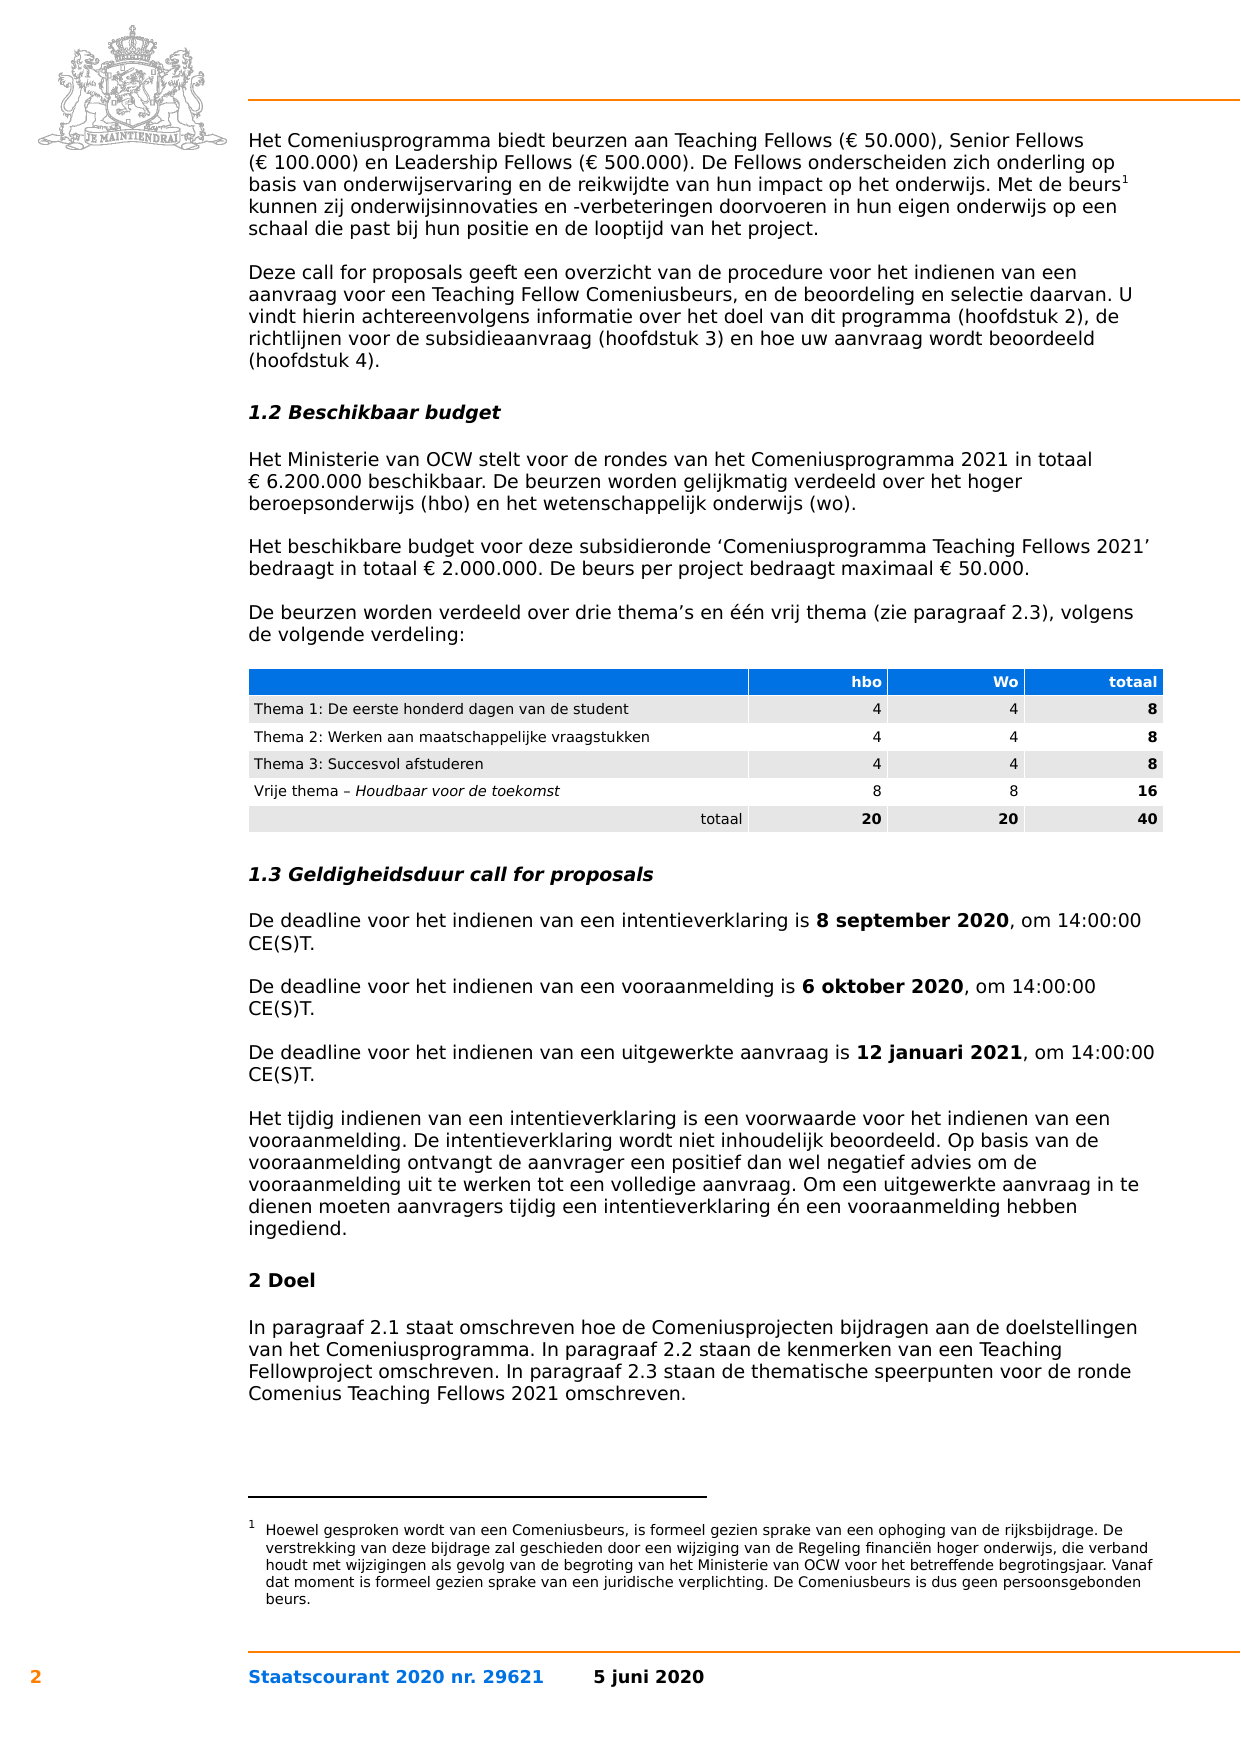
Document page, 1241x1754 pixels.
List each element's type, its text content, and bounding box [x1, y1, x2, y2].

text De deadline voor het indienen van een vooraanmelding is 6 oktober 2020, om 14:00:00 CE(S)T. [248, 976, 1163, 1020]
table_cell Thema 3: Succesvol afstuderen [249, 751, 748, 778]
text Hoewel gesproken wordt van een Comeniusbeurs, is formeel gezien sprake van een ophoging van de rijksbijdrage. De verstrekking van deze bijdrage zal geschieden door een wijziging van de Regeling financiën hoger onderwijs, die verband houdt met wijzigingen als gevolg van de begroting van het Ministerie van OCW voor het betreffende begrotingsjaar. Vanaf dat moment is formeel gezien sprake van een juridische verplichting. De Comeniusbeurs is dus geen persoonsgebonden beurs. [248, 1518, 1163, 1608]
text De beurzen worden verdeeld over drie thema’s en één vrij thema (zie paragraaf 2.3), volgens de volgende verdeling: [248, 602, 1163, 646]
table_cell 8 [1025, 751, 1163, 778]
text De deadline voor het indienen van een intentieverklaring is 8 september 2020, om 14:00:00 CE(S)T. [248, 910, 1163, 954]
text Deze call for proposals geeft een overzicht van de procedure voor het indienen van een aanvraag voor een Teaching Fellow Comeniusbeurs, en de beoordeling en selectie daarvan. U vindt hierin achtereenvolgens informatie over het doel van dit programma (hoofdstuk 2), de richtlijnen voor de subsidieaanvraag (hoofdstuk 3) en hoe uw aanvraag wordt beoordeeld (hoofdstuk 4). [248, 262, 1163, 372]
table_header [249, 669, 748, 695]
subtitle 1.3 Geldigheidsduur call for proposals [248, 863, 1163, 885]
table_cell Thema 1: De eerste honderd dagen van de student [249, 696, 748, 723]
table_cell 4 [749, 751, 887, 778]
table_cell 4 [888, 724, 1024, 750]
table_cell Vrije thema – Houdbaar voor de toekomst [249, 779, 748, 805]
picture [38, 25, 227, 150]
text Het tijdig indienen van een intentieverklaring is een voorwaarde voor het indienen van een vooraanmelding. De intentieverklaring wordt niet inhoudelijk beoordeeld. Op basis van de vooraanmelding ontvangt de aanvrager een positief dan wel negatief advies om de vooraanmelding uit te werken tot een volledige aanvraag. Om een uitgewerkte aanvraag in te dienen moeten aanvragers tijdig een intentieverklaring én een vooraanmelding hebben ingediend. [248, 1108, 1163, 1240]
subtitle 1.2 Beschikbaar budget [248, 402, 1163, 423]
table_cell 8 [1025, 724, 1163, 750]
table_cell 4 [749, 696, 887, 723]
subtitle 2 Doel [248, 1270, 1163, 1292]
table_header totaal [1025, 669, 1163, 695]
text De deadline voor het indienen van een uitgewerkte aanvraag is 12 januari 2021, om 14:00:00 CE(S)T. [248, 1042, 1163, 1086]
text Het Comeniusprogramma biedt beurzen aan Teaching Fellows (€ 50.000), Senior Fellows (€ 100.000) en Leadership Fellows (€ 500.000). De Fellows onderscheiden zich onderling op basis van onderwijservaring en de reikwijdte van hun impact op het onderwijs. Met de beurs kunnen zij onderwijsinnovaties en -verbeteringen doorvoeren in hun eigen onderwijs op een schaal die past bij hun positie en de looptijd van het project. [248, 130, 1163, 240]
text Het beschikbare budget voor deze subsidieronde ‘Comeniusprogramma Teaching Fellows 2021’ bedraagt in totaal € 2.000.000. De beurs per project bedraagt maximaal € 50.000. [248, 536, 1163, 580]
table_cell 8 [1025, 696, 1163, 723]
table_cell 4 [749, 724, 887, 750]
table_cell totaal [249, 806, 748, 832]
table_header Wo [888, 669, 1024, 695]
table_cell 8 [749, 779, 887, 805]
table_cell 4 [888, 751, 1024, 778]
table_cell 4 [888, 696, 1024, 723]
table_cell 20 [888, 806, 1024, 832]
text Het Ministerie van OCW stelt voor de rondes van het Comeniusprogramma 2021 in totaal € 6.200.000 beschikbaar. De beurzen worden gelijkmatig verdeeld over het hoger beroepsonderwijs (hbo) en het wetenschappelijk onderwijs (wo). [248, 448, 1163, 514]
table_cell 40 [1025, 806, 1163, 832]
table_cell 8 [888, 779, 1024, 805]
table_header hbo [749, 669, 887, 695]
text In paragraaf 2.1 staat omschreven hoe de Comeniusprojecten bijdragen aan de doelstellingen van het Comeniusprogramma. In paragraaf 2.2 staan de kenmerken van een Teaching Fellowproject omschreven. In paragraaf 2.3 staan de thematische speerpunten voor de ronde Comenius Teaching Fellows 2021 omschreven. [248, 1317, 1163, 1405]
table_cell 16 [1025, 779, 1163, 805]
table_cell 20 [749, 806, 887, 832]
table_cell Thema 2: Werken aan maatschappelijke vraagstukken [249, 724, 748, 750]
